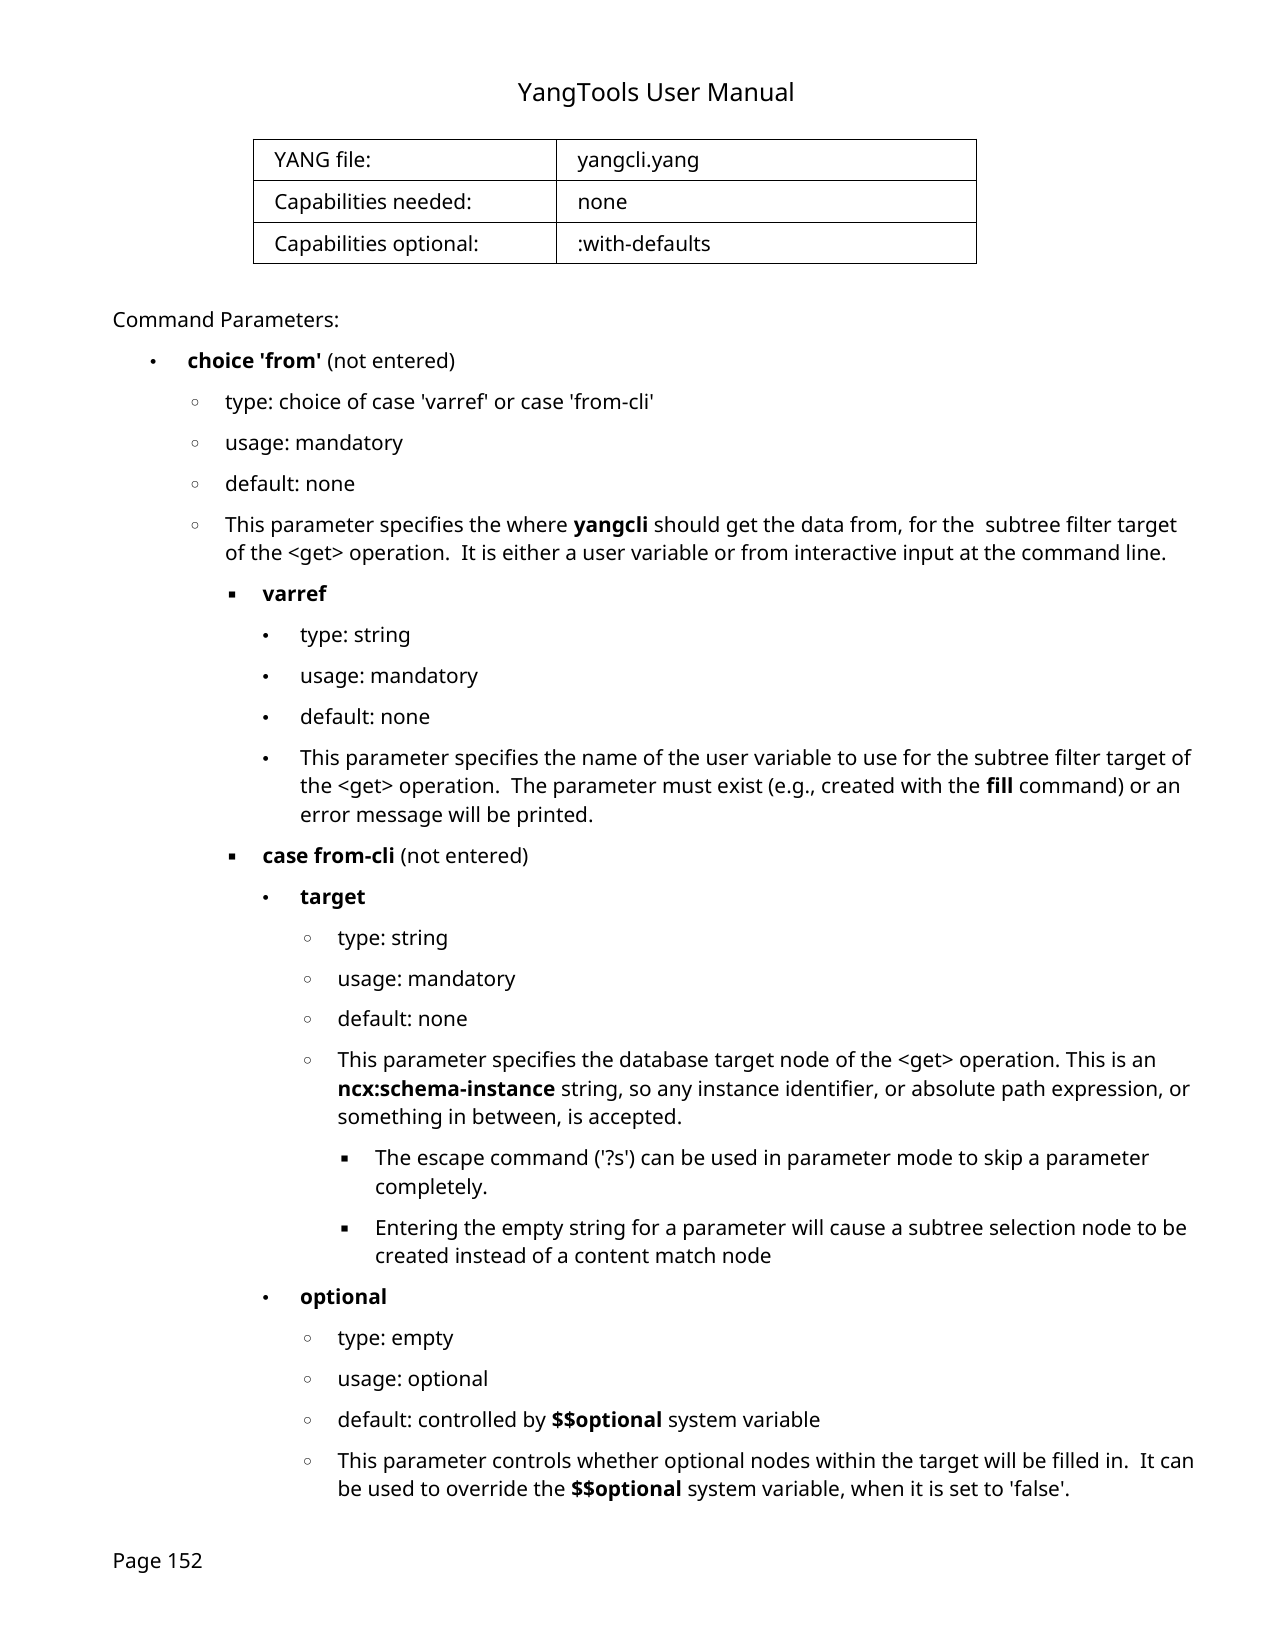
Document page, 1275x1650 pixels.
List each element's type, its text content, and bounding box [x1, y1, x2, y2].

list Entering the empty string for a parameter will cause a subtree selection node to be created instead of a content match node [337, 1213, 1200, 1269]
list choice 'from' (not entered) [150, 346, 1200, 374]
list varref [225, 579, 1200, 608]
list This parameter specifies the database target node of the <get> operation. This is an ncx:schema-instance string, so any instance identifier, or absolute path expression, or something in between, is accepted. [300, 1046, 1200, 1131]
table_cell none [557, 181, 976, 222]
list optional [262, 1282, 1200, 1311]
table_cell Capabilities needed: [254, 181, 556, 222]
text Command Parameters: [112, 305, 1200, 334]
list The escape command ('?s') can be used in parameter mode to skip a parameter completely. [337, 1143, 1200, 1200]
list usage: mandatory [300, 964, 1200, 992]
list This parameter specifies the where yangcli should get the data from, for the subtree filter target of the <get> operation. It is either a user variable or from interactive input at the command line. [187, 510, 1200, 567]
list default: controlled by $$optional system variable [300, 1405, 1200, 1433]
list default: none [300, 1004, 1200, 1033]
list default: none [262, 702, 1200, 731]
list This parameter controls whether optional nodes within the target will be filled in. It can be used to override the $$optional system variable, when it is set to 'false'. [300, 1446, 1200, 1503]
list usage: mandatory [262, 661, 1200, 689]
list usage: mandatory [187, 428, 1200, 456]
list case from-cli (not entered) [225, 841, 1200, 869]
list target [262, 882, 1200, 910]
list default: none [187, 469, 1200, 497]
table_cell yangcli.yang [557, 140, 976, 180]
list type: empty [300, 1323, 1200, 1351]
table_cell :with-defaults [557, 223, 976, 263]
list usage: optional [300, 1364, 1200, 1392]
list This parameter specifies the name of the user variable to use for the subtree filter target of the <get> operation. The parameter must exist (e.g., created with the fill command) or an error message will be printed. [262, 743, 1200, 828]
table_cell Capabilities optional: [254, 223, 556, 263]
list type: string [300, 923, 1200, 951]
list type: string [262, 620, 1200, 649]
table_cell YANG file: [254, 140, 556, 180]
list type: choice of case 'varref' or case 'from-cli' [187, 387, 1200, 416]
